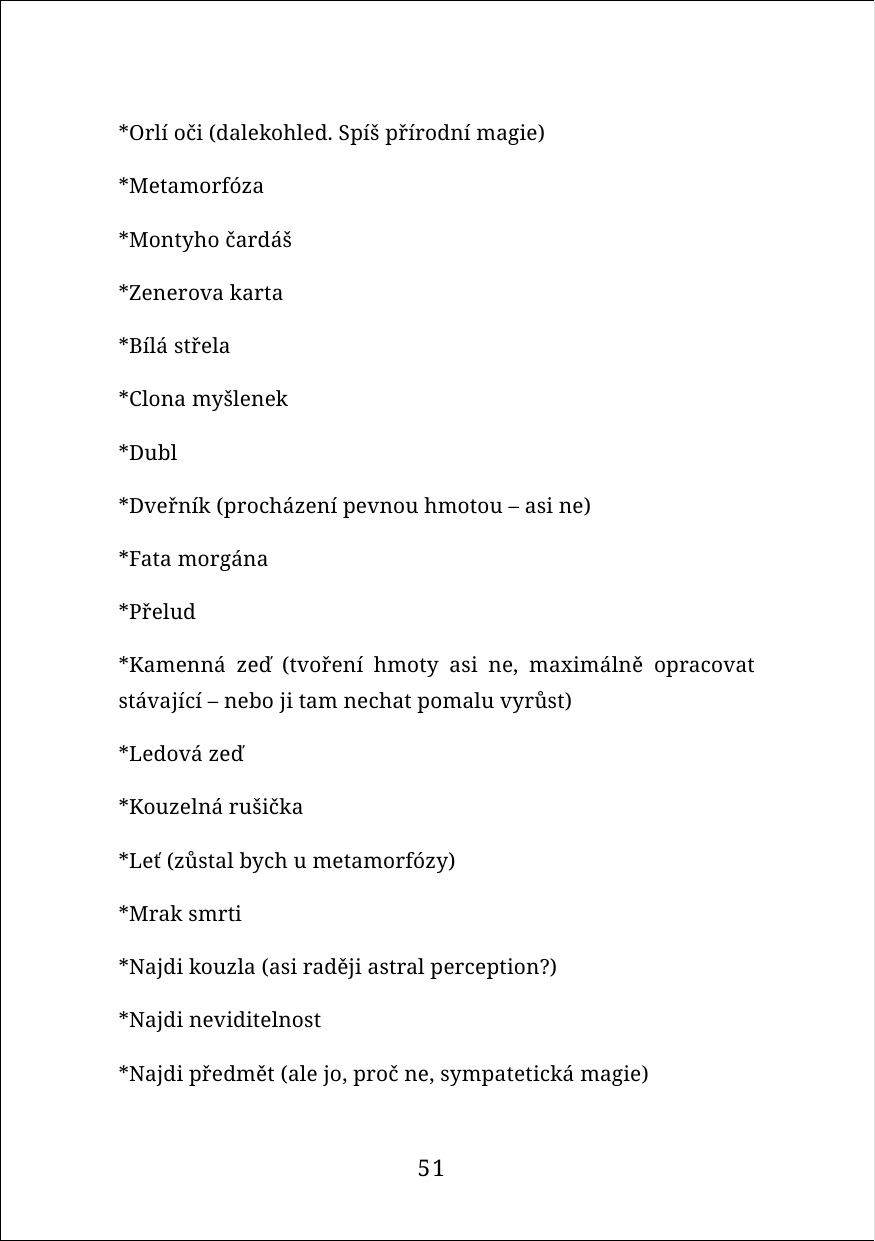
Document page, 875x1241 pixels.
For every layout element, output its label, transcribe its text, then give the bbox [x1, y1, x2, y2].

text *Metamorfóza [118, 171, 756, 200]
text *Najdi předmět (ale jo, proč ne, sympatetická magie) [118, 1059, 756, 1087]
text *Dveřník (procházení pevnou hmotou – asi ne) [118, 491, 756, 519]
text *Ledová zeď [118, 739, 756, 768]
text *Mrak smrti [118, 899, 756, 927]
text *Bílá střela [118, 331, 756, 359]
text *Najdi kouzla (asi raději astral perception?) [118, 952, 756, 981]
text *Zenerova karta [118, 278, 756, 306]
text *Clona myšlenek [118, 384, 756, 413]
text *Montyho čardáš [118, 225, 756, 253]
text *Orlí oči (dalekohled. Spíš přírodní magie) [118, 118, 756, 147]
text *Leť (zůstal bych u metamorfózy) [118, 846, 756, 874]
text *Kouzelná rušička [118, 792, 756, 821]
text *Přelud [118, 597, 756, 626]
text *Fata morgána [118, 544, 756, 572]
text *Kamenná zeď (tvoření hmoty asi ne, maximálně opracovat stávající – nebo ji tam nechat pomalu vyrůst) [118, 651, 756, 714]
text *Najdi neviditelnost [118, 1005, 756, 1034]
text *Dubl [118, 438, 756, 466]
